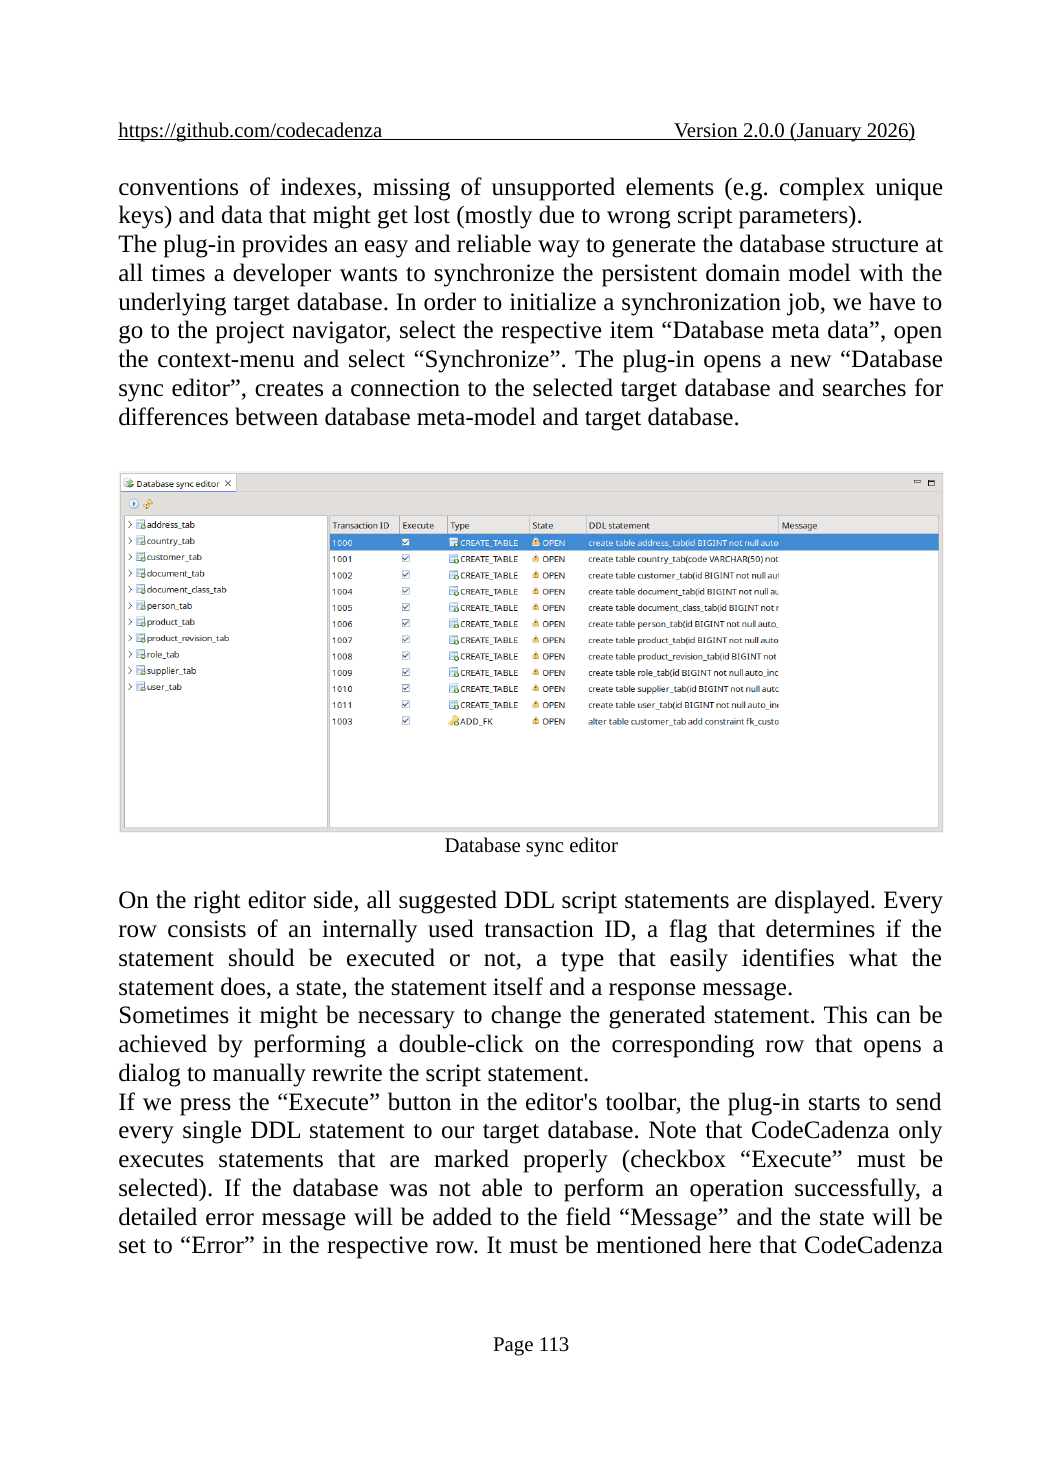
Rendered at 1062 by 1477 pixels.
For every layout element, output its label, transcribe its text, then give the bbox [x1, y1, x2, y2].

text Database sync editor [118, 833, 944, 857]
text The plug-in provides an easy and reliable way to generate the database structure at all times a developer wants to synchronize the persistent domain model with the underlying target database. In order to initialize a synchronization job, we have to go to the project navigator, select the respective item “Database meta data”, open the context-menu and select “Synchronize”. The plug-in opens a new “Database sync editor”, creates a connection to the selected target database and searches for differences between database meta-model and target database. [118, 229, 944, 430]
text Sometimes it might be necessary to change the generated statement. This can be achieved by performing a double-click on the corresponding row that opens a dialog to manually rewrite the script statement. [118, 1001, 944, 1087]
picture [118, 471, 944, 833]
text conventions of indexes, missing of unsupported elements (e.g. complex unique keys) and data that might get lost (mostly due to wrong script parameters). [118, 172, 944, 229]
text On the right editor side, all suggested DDL script statements are displayed. Every row consists of an internally used transaction ID, a flag that determines if the statement should be executed or not, a type that easily identifies what the statement does, a state, the statement itself and a response message. [118, 886, 944, 1001]
text If we press the “Execute” button in the editor's toolbar, the plug-in starts to send every single DDL statement to our target database. Note that CodeCadenza only executes statements that are marked properly (checkbox “Execute” must be selected). If the database was not able to perform an operation successfully, a detailed error message will be added to the field “Message” and the state will be set to “Error” in the respective row. It must be mentioned here that CodeCadenza [118, 1087, 944, 1259]
